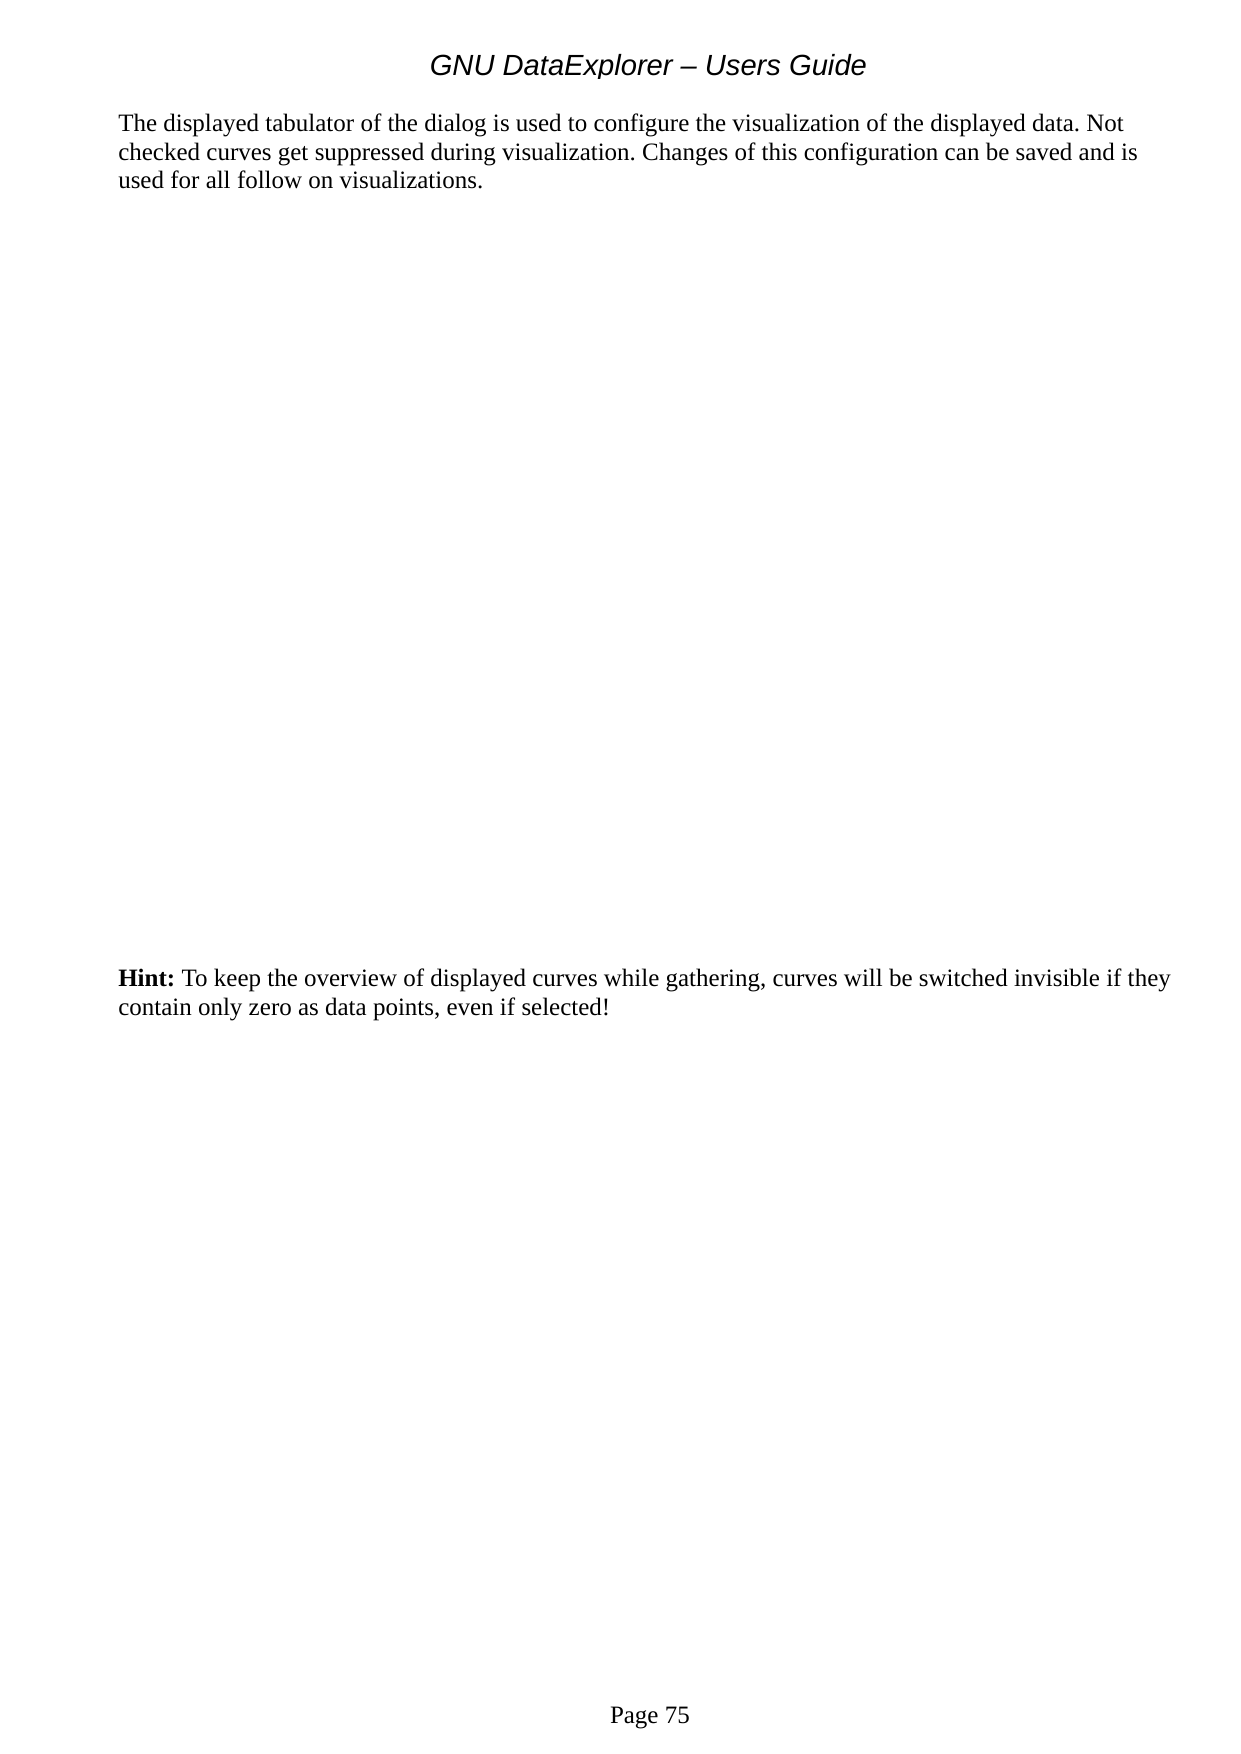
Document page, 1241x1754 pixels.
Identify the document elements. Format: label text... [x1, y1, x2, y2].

text The displayed tabulator of the dialog is used to configure the visualization of the displayed data. Not checked curves get suppressed during visualization. Changes of this configuration can be saved and is used for all follow on visualizations. [118, 108, 1181, 194]
text Hint: To keep the overview of displayed curves while gathering, curves will be switched invisible if they contain only zero as data points, even if selected! [118, 963, 1181, 1021]
